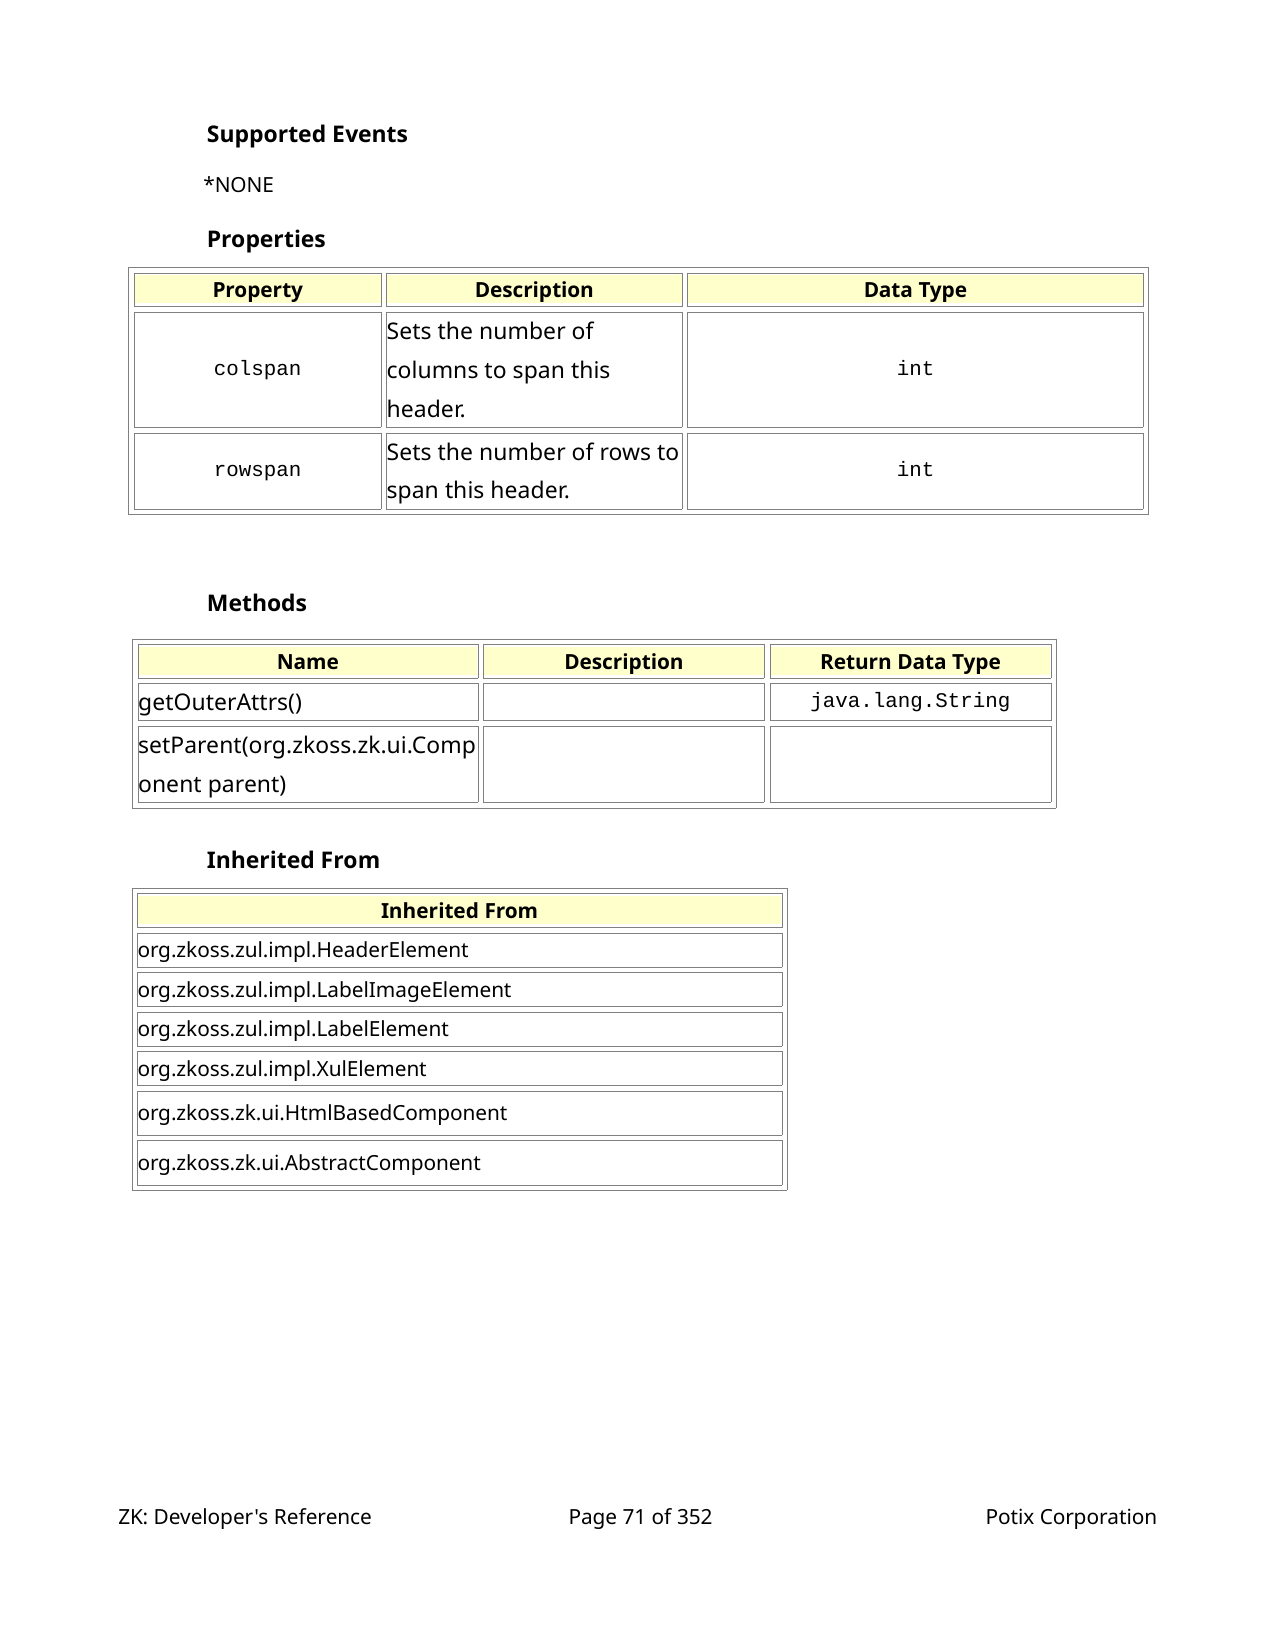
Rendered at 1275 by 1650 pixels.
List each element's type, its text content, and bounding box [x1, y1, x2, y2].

table_cell [767, 720, 1053, 802]
table_cell org.zkoss.zul.impl.LabelElement [134, 1006, 784, 1046]
table_header Description [384, 268, 685, 306]
table_cell [480, 678, 767, 720]
table_cell [484, 684, 764, 720]
table_header Property [131, 268, 383, 306]
table_cell org.zkoss.zul.impl.LabelImageElement [134, 967, 784, 1006]
table_cell org.zkoss.zk.ui.AbstractComponent [134, 1135, 784, 1185]
table_cell org.zkoss.zk.ui.HtmlBasedComponent [134, 1085, 784, 1135]
subtitle Inherited From [207, 844, 1157, 875]
table_cell [771, 727, 1051, 802]
table_cell Sets the number of rows to span this header. [384, 427, 685, 509]
table_cell java.lang.String [767, 678, 1053, 720]
subtitle Supported Events [207, 118, 1157, 149]
table_header Description [480, 640, 767, 678]
table_cell org.zkoss.zul.impl.HeaderElement [134, 927, 784, 967]
table_cell Sets the number of columns to span this header. [384, 306, 685, 427]
table_cell colspan [131, 306, 383, 427]
table_header Inherited From [134, 889, 784, 927]
text Methods [207, 587, 1157, 618]
table_cell org.zkoss.zul.impl.XulElement [134, 1046, 784, 1085]
table_cell int [685, 427, 1146, 509]
table_header Return Data Type [767, 640, 1053, 678]
table_header Name [135, 640, 480, 678]
table_header Data Type [685, 268, 1146, 306]
table_cell [484, 727, 764, 802]
table_cell setParent(org.zkoss.zk.ui.Component parent) [135, 720, 480, 802]
subtitle Properties [207, 223, 1157, 254]
table_cell [480, 720, 767, 802]
table_cell rowspan [131, 427, 383, 509]
text *NONE [118, 170, 1157, 198]
table_cell getOuterAttrs() [135, 678, 480, 720]
table_cell int [685, 306, 1146, 427]
